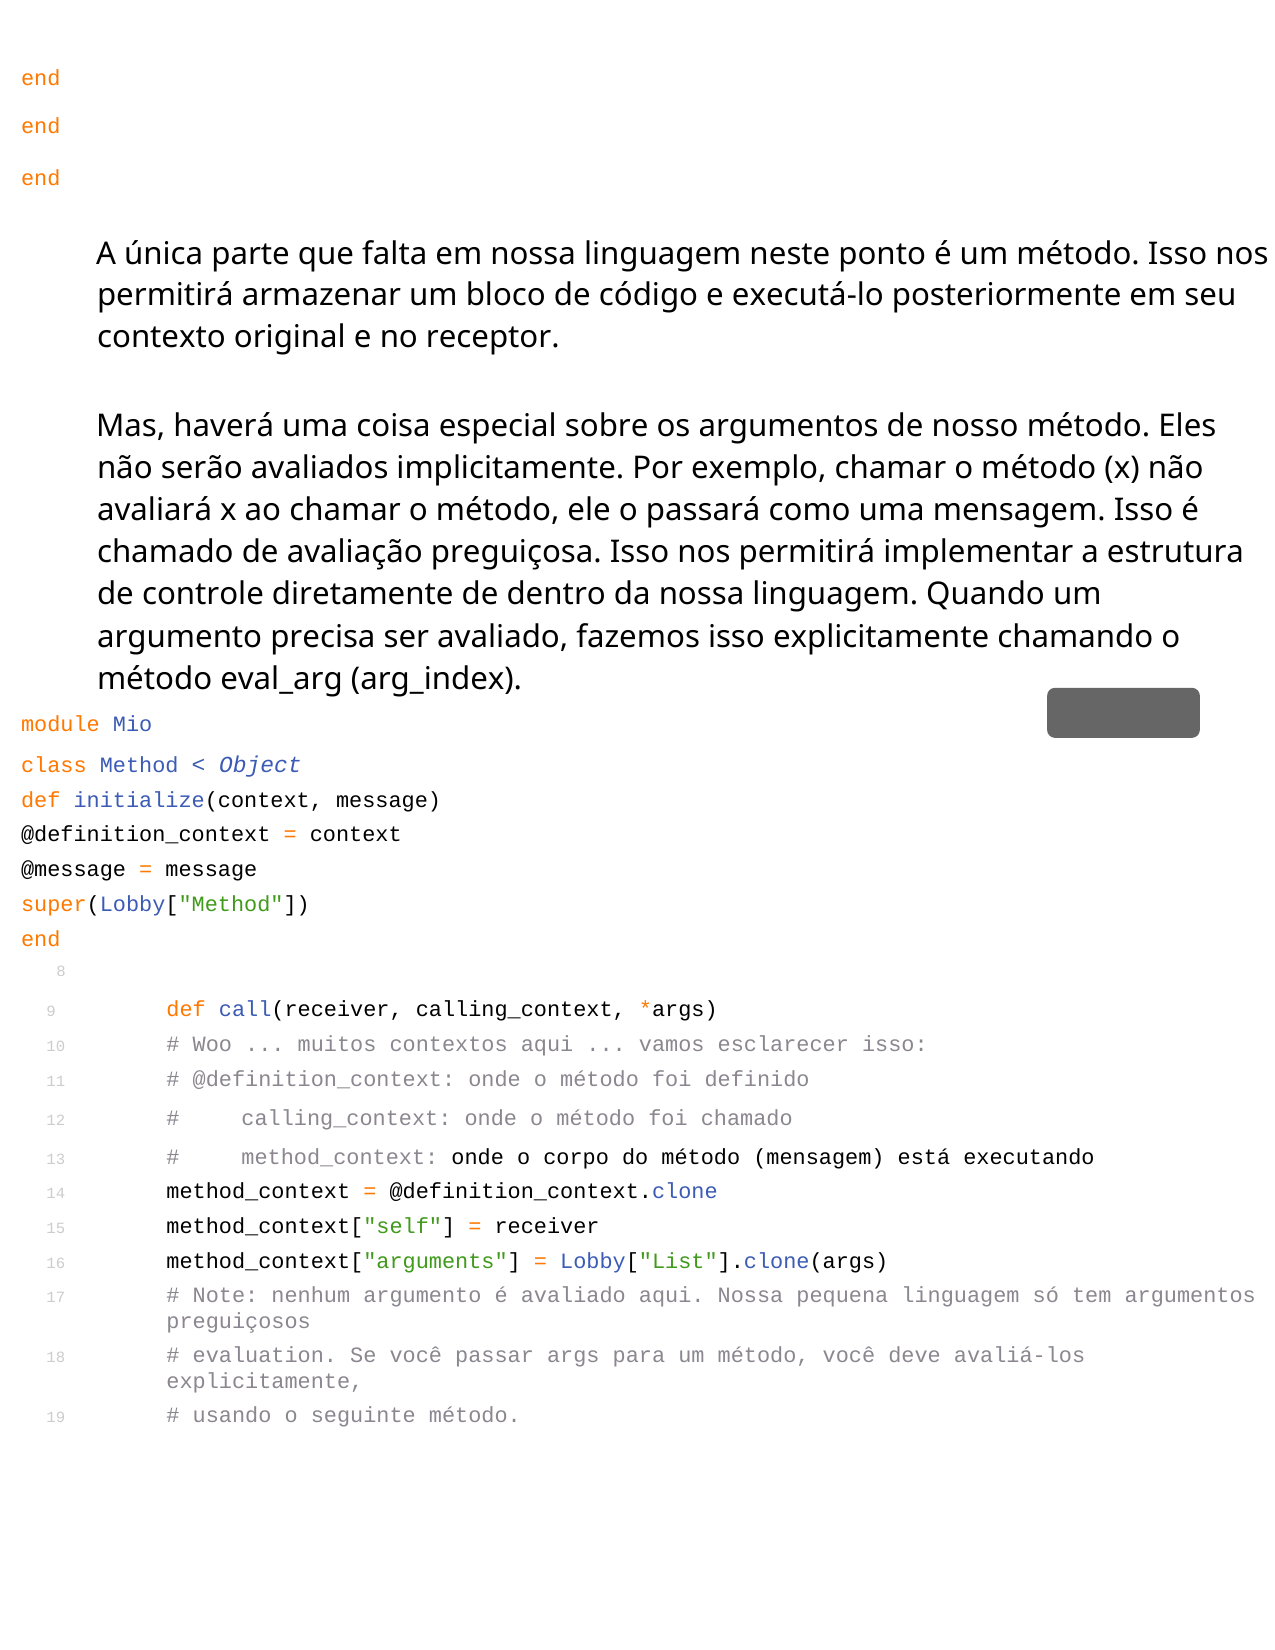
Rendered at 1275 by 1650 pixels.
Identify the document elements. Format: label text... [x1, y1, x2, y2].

list method_context = @definition_context.clone [46, 1181, 1274, 1205]
list # @definition_context: onde o método foi definido [46, 1068, 1274, 1093]
list def initialize(context, message) [0, 789, 1274, 813]
list [1196, 711, 1274, 738]
list end [0, 110, 1274, 140]
list # method_context: onde o corpo do método (mensagem) está executando [46, 1146, 1274, 1171]
list end [0, 155, 1274, 192]
list def call(receiver, calling_context, *args) [46, 998, 1274, 1023]
list # evaluation. Se você passar args para um método, você deve avaliá-los explicitamente, [46, 1344, 1274, 1394]
list module Mio mio/method.rb [0, 711, 1051, 738]
list # calling_context: onde o método foi chamado [46, 1107, 1274, 1132]
list # Note: nenhum argumento é avaliado aqui. Nossa pequena linguagem só tem argumentos preguiçosos [46, 1285, 1274, 1335]
text 8 [56, 963, 1219, 981]
text Mas, haverá uma coisa especial sobre os argumentos de nosso método. Eles não serão avaliados implicitamente. Por exemplo, chamar o método (x) não avaliará x ao chamar o método, ele o passará como uma mensagem. Isso é chamado de avaliação preguiçosa. Isso nos permitirá implementar a estrutura de controle diretamente de dentro da nossa linguagem. Quando um argumento precisa ser avaliado, fazemos isso explicitamente chamando o método eval_arg (arg_index). [96, 403, 1274, 698]
text A única parte que falta em nossa linguagem neste ponto é um método. Isso nos permitirá armazenar um bloco de código e executá-lo posteriormente em seu contexto original e no receptor. [96, 231, 1274, 357]
list end [0, 67, 1274, 92]
list method_context["self"] = receiver [46, 1215, 1274, 1240]
list # usando o seguinte método. [46, 1404, 1274, 1429]
list # Woo ... muitos contextos aqui ... vamos esclarecer isso: [46, 1033, 1274, 1058]
list end [0, 928, 1274, 953]
list super(Lobby["Method"]) [0, 893, 1274, 918]
list method_context["arguments"] = Lobby["List"].clone(args) [46, 1250, 1274, 1275]
list class Method < Object [0, 754, 1274, 780]
list @definition_context = context [0, 823, 1274, 848]
list @message = message [0, 858, 1274, 883]
